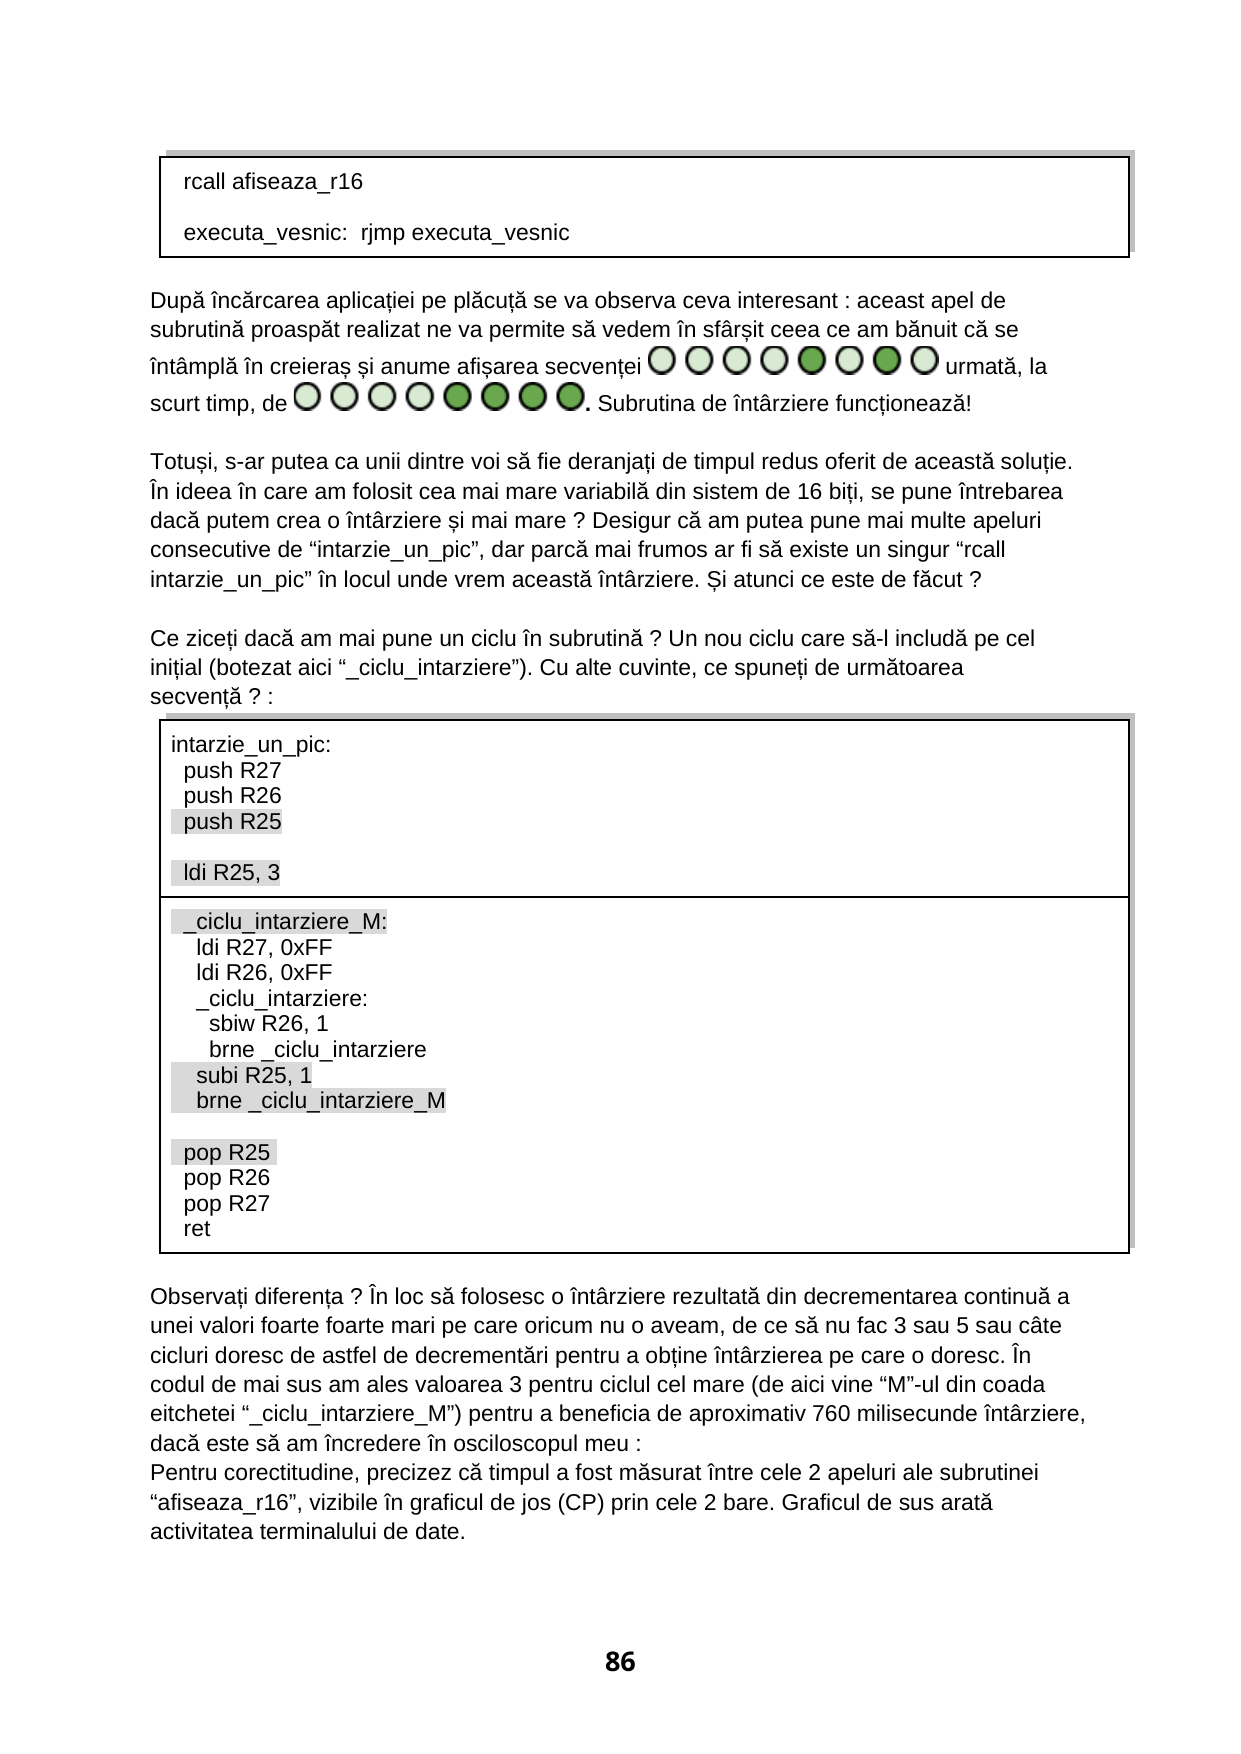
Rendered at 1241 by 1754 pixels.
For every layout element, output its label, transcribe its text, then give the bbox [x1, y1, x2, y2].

text După încărcarea aplicației pe plăcuță se va observa ceva interesant : aceast apel de subrutină proaspăt realizat ne va permite să vedem în sfârșit ceea ce am bănuit că se întâmplă în creieraș și anume afișarea secvenței urmată, la scurt timp, de . Subrutina de întârziere funcționează! [150, 287, 1091, 416]
table_header intarzie_un_pic: push R27 push R26 push R25 ldi R25, 3 [161, 721, 1128, 896]
picture [293, 382, 585, 411]
text Observați diferența ? În loc să folosesc o întârziere rezultată din decrementarea continuă a unei valori foarte foarte mari pe care oricum nu o aveam, de ce să nu fac 3 sau 5 sau câte cicluri doresc de astfel de decrementări pentru a obține întârzierea pe care o doresc. În codul de mai sus am ales valoarea 3 pentru ciclul cel mare (de aici vine “M”-ul din coada eitchetei “_ciclu_intarziere_M”) pentru a beneficia de aproximativ 760 milisecunde întârziere, dacă este să am încredere în osciloscopul meu : [150, 1283, 1091, 1456]
table_header rcall afiseaza_r16 executa_vesnic: rjmp executa_vesnic [161, 158, 1128, 256]
text Ce ziceți dacă am mai pune un ciclu în subrutină ? Un nou ciclu care să-l includă pe cel inițial (botezat aici “_ciclu_intarziere”). Cu alte cuvinte, ce spuneți de următoarea secvență ? : [150, 625, 1091, 709]
picture [648, 346, 939, 375]
table_header _ciclu_intarziere_M: ldi R27, 0xFF ldi R26, 0xFF _ciclu_intarziere: sbiw R26, 1 brne _ciclu_intarziere subi R25, 1 brne _ciclu_intarziere_M pop R25 pop R26 pop R27 ret [161, 898, 1128, 1252]
text Totuși, s-ar putea ca unii dintre voi să fie deranjați de timpul redus oferit de această soluție. În ideea în care am folosit cea mai mare variabilă din sistem de 16 biți, se pune întrebarea dacă putem crea o întârziere și mai mare ? Desigur că am putea pune mai multe apeluri consecutive de “intarzie_un_pic”, dar parcă mai frumos ar fi să existe un singur “rcall intarzie_un_pic” în locul unde vrem această întârziere. Și atunci ce este de făcut ? [150, 449, 1091, 592]
text Pentru corectitudine, precizez că timpul a fost măsurat între cele 2 apeluri ale subrutinei “afiseaza_r16”, vizibile în graficul de jos (CP) prin cele 2 bare. Graficul de sus arată activitatea terminalului de date. [150, 1460, 1091, 1544]
